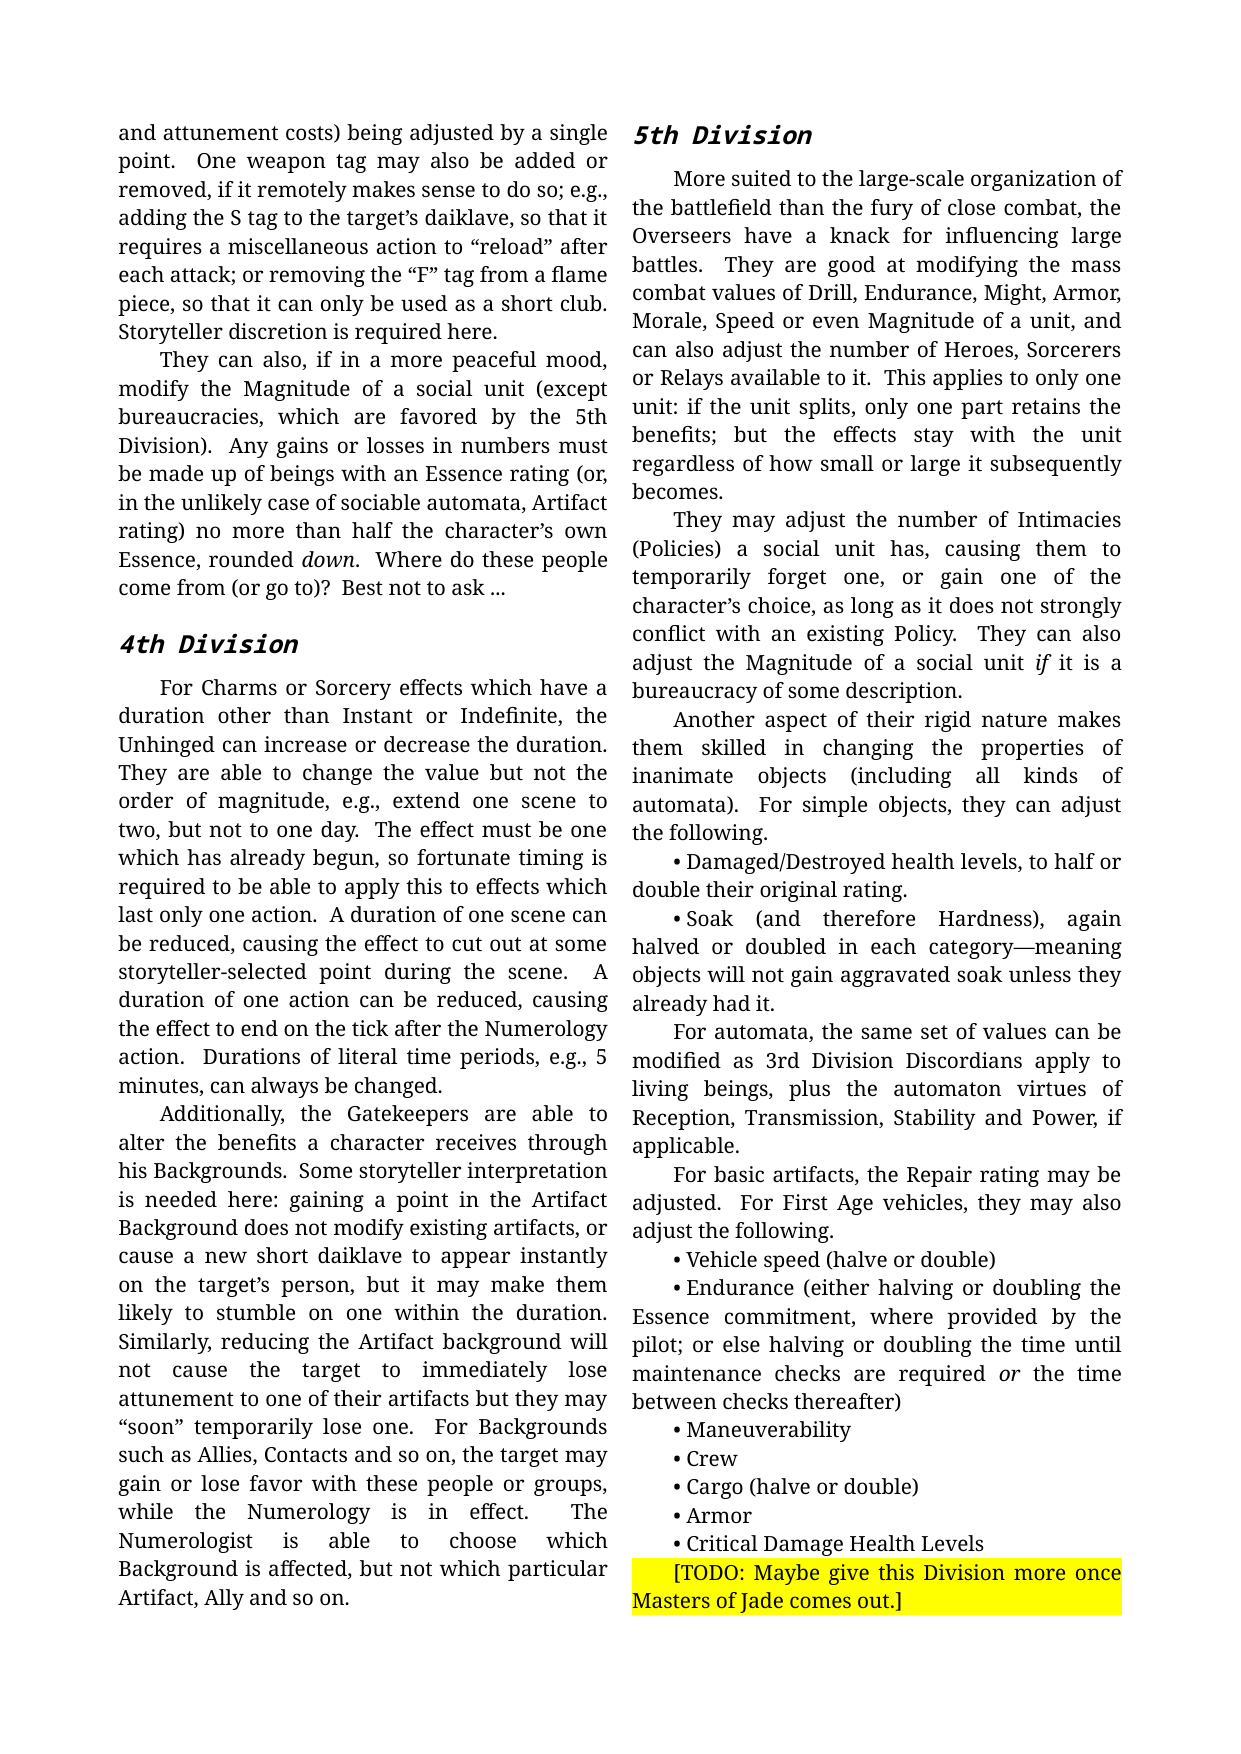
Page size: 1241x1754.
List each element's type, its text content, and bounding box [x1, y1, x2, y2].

list Soak (and therefore Hardness), again halved or doubled in each category—meaning objects will not gain aggravated soak unless they already had it. [632, 904, 1122, 1017]
list Critical Damage Health Levels [632, 1529, 1122, 1558]
text [TODO: Maybe give this Division more once Masters of Jade comes out.] [632, 1558, 1122, 1615]
text More suited to the large-scale organization of the battlefield than the fury of close combat, the Overseers have a knack for influencing large battles. They are good at modifying the mass combat values of Drill, Endurance, Might, Armor, Morale, Speed or even Magnitude of a unit, and can also adjust the number of Heroes, Sorcerers or Relays available to it. This applies to only one unit: if the unit splits, only one part retains the benefits; but the effects stay with the unit regardless of how small or large it subsequently becomes. [632, 164, 1122, 506]
subtitle 4th Division [118, 627, 608, 660]
text For basic artifacts, the Repair rating may be adjusted. For First Age vehicles, they may also adjust the following. [632, 1160, 1122, 1245]
list Armor [632, 1501, 1122, 1529]
subtitle 5th Division [632, 118, 1122, 152]
list Cargo (halve or double) [632, 1472, 1122, 1501]
text For Charms or Sorcery effects which have a duration other than Instant or Indefinite, the Unhinged can increase or decrease the duration. They are able to change the value but not the order of magnitude, e.g., extend one scene to two, but not to one day. The effect must be one which has already begun, so fortunate timing is required to be able to apply this to effects which last only one action. A duration of one scene can be reduced, causing the effect to cut out at some storyteller-selected point during the scene. A duration of one action can be reduced, causing the effect to end on the tick after the Numerology action. Durations of literal time periods, e.g., 5 minutes, can always be changed. [118, 673, 608, 1099]
list Damaged/Destroyed health levels, to half or double their original rating. [632, 847, 1122, 904]
list Vehicle speed (halve or double) [632, 1245, 1122, 1273]
text They can also, if in a more peaceful mood, modify the Magnitude of a social unit (except bureaucracies, which are favored by the 5th Division). Any gains or losses in numbers must be made up of beings with an Essence rating (or, in the unlikely case of sociable automata, Artifact rating) no more than half the character’s own Essence, rounded down. Where do these people come from (or go to)? Best not to ask ... [118, 346, 608, 602]
list Crew [632, 1444, 1122, 1472]
text Additionally, the Gatekeepers are able to alter the benefits a character receives through his Backgrounds. Some storyteller interpretation is needed here: gaining a point in the Artifact Background does not modify existing artifacts, or cause a new short daiklave to appear instantly on the target’s person, but it may make them likely to stumble on one within the duration. Similarly, reducing the Artifact background will not cause the target to immediately lose attunement to one of their artifacts but they may “soon” temporarily lose one. For Backgrounds such as Allies, Contacts and so on, the target may gain or lose favor with these people or groups, while the Numerology is in effect. The Numerologist is able to choose which Background is affected, but not which particular Artifact, Ally and so on. [118, 1099, 608, 1611]
text They may adjust the number of Intimacies (Policies) a social unit has, causing them to temporarily forget one, or gain one of the character’s choice, as long as it does not strongly conflict with an existing Policy. They can also adjust the Magnitude of a social unit if it is a bureaucracy of some description. [632, 506, 1122, 705]
list Maneuverability [632, 1416, 1122, 1444]
text For automata, the same set of values can be modified as 3rd Division Discordians apply to living beings, plus the automaton virtues of Reception, Transmission, Stability and Power, if applicable. [632, 1017, 1122, 1160]
text Another aspect of their rigid nature makes them skilled in changing the properties of inanimate objects (including all kinds of automata). For simple objects, they can adjust the following. [632, 705, 1122, 847]
list Endurance (either halving or doubling the Essence commitment, where provided by the pilot; or else halving or doubling the time until maintenance checks are required or the time between checks thereafter) [632, 1273, 1122, 1416]
text and attunement costs) being adjusted by a single point. One weapon tag may also be added or removed, if it remotely makes sense to do so; e.g., adding the S tag to the target’s daiklave, so that it requires a miscellaneous action to “reload” after each attack; or removing the “F” tag from a flame piece, so that it can only be used as a short club. Storyteller discretion is required here. [118, 118, 608, 346]
